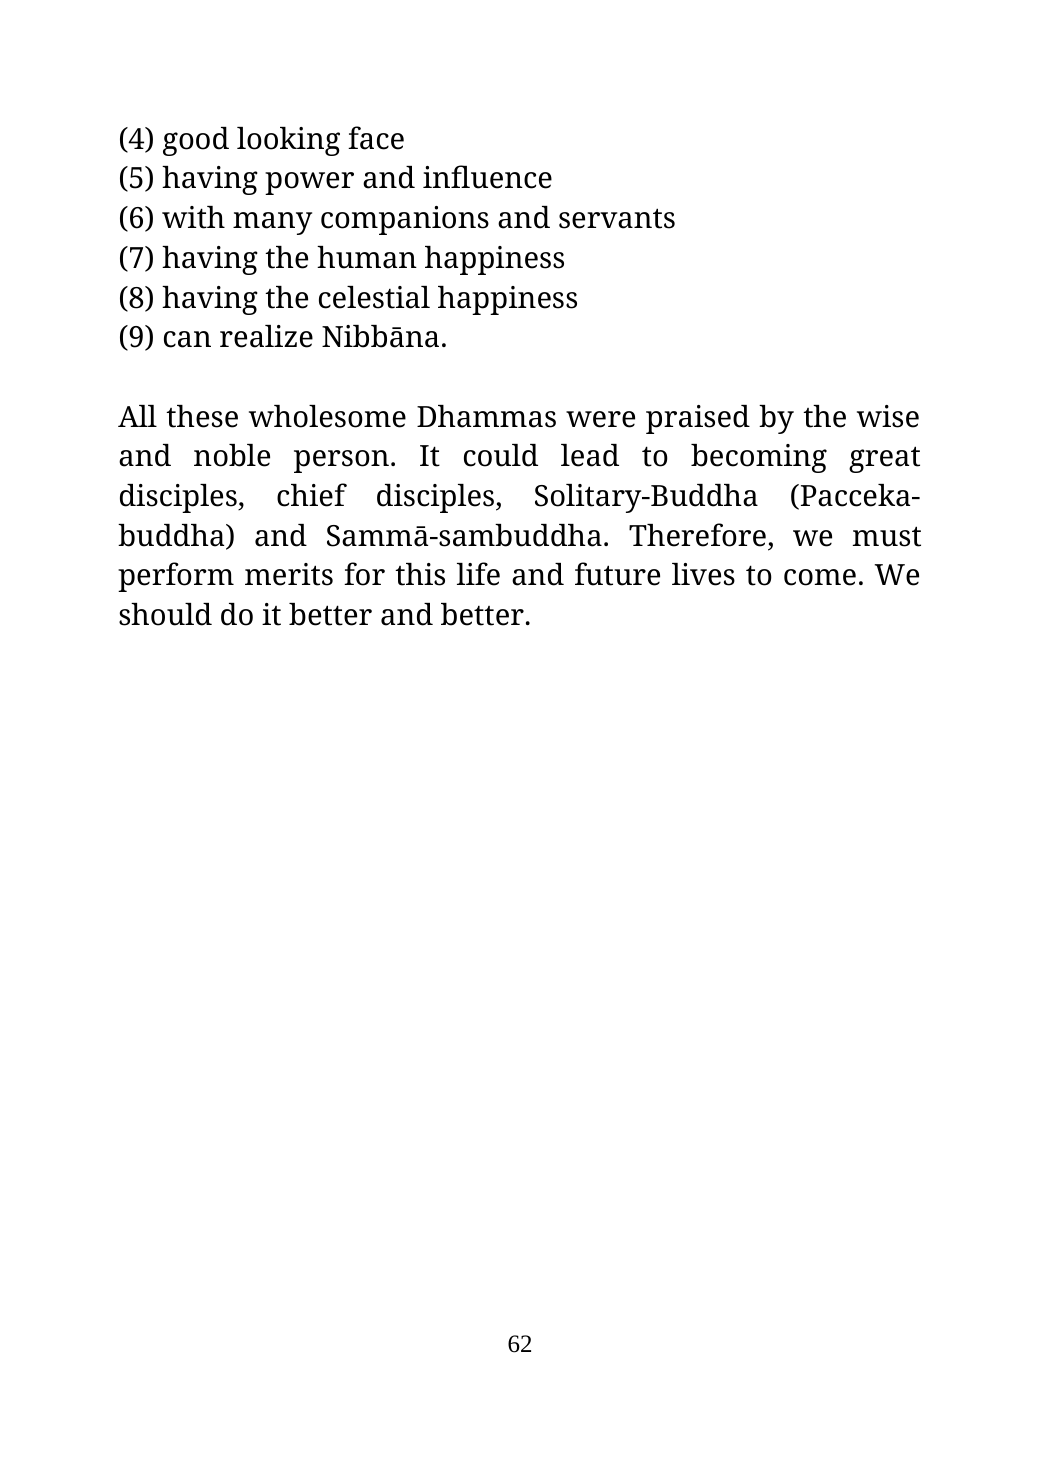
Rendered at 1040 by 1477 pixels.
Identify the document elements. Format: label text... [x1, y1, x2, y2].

text (4) good looking face (5) having power and influence (6) with many companions and servants (7) having the human happiness (8) having the celestial happiness (9) can realize Nibbāna. All these wholesome Dhammas were praised by the wise and noble person. It could lead to becoming great disciples, chief disciples, Solitary-Buddha (Pacceka-buddha) and Sammā-sambuddha. Therefore, we must perform merits for this life and future lives to come. We should do it better and better. [118, 118, 922, 634]
